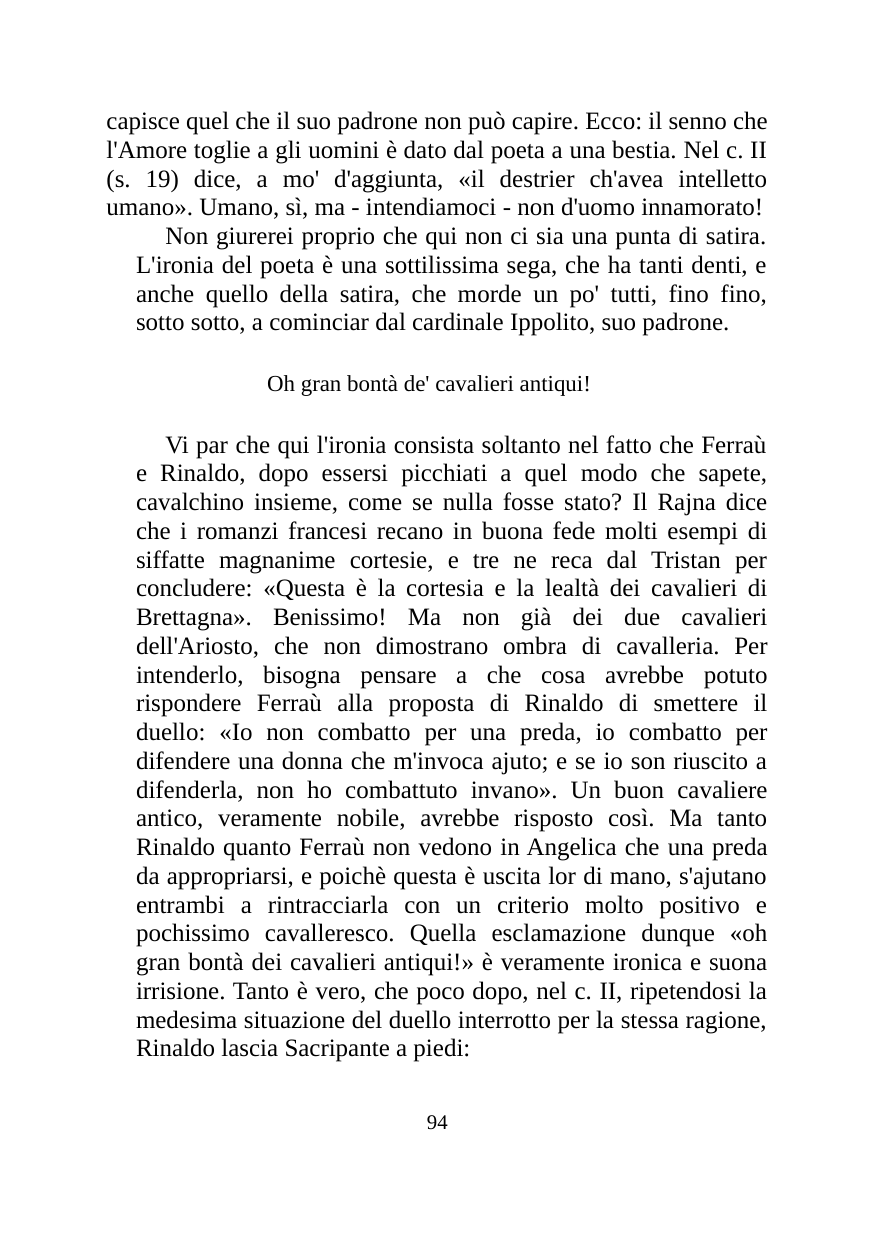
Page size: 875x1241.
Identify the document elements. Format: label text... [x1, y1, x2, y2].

text Vi par che qui l'ironia consista soltanto nel fatto che Ferraù e Rinaldo, dopo essersi picchiati a quel modo che sapete, cavalchino insieme, come se nulla fosse stato? Il Rajna dice che i romanzi francesi recano in buona fede molti esempi di siffatte magnanime cortesie, e tre ne reca dal Tristan per concludere: «Questa è la cortesia e la lealtà dei cavalieri di Brettagna». Benissimo! Ma non già dei due cavalieri dell'Ariosto, che non dimostrano ombra di cavalleria. Per intenderlo, bisogna pensare a che cosa avrebbe potuto rispondere Ferraù alla proposta di Rinaldo di smettere il duello: «Io non combatto per una preda, io combatto per difendere una donna che m'invoca ajuto; e se io son riuscito a difenderla, non ho combattuto invano». Un buon cavaliere antico, veramente nobile, avrebbe risposto così. Ma tanto Rinaldo quanto Ferraù non vedono in Angelica che una preda da appropriarsi, e poichè questa è uscita lor di mano, s'ajutano entrambi a rintracciarla con un criterio molto positivo e pochissimo cavalleresco. Quella esclamazione dunque «oh gran bontà dei cavalieri antiqui!» è veramente ironica e suona irrisione. Tanto è vero, che poco dopo, nel c. II, ripetendosi la medesima situazione del duello interrotto per la stessa ragione, Rinaldo lascia Sacripante a piedi: [136, 430, 768, 1062]
text capisce quel che il suo padrone non può capire. Ecco: il senno che l'Amore toglie a gli uomini è dato dal poeta a una bestia. Nel c. II (s. 19) dice, a mo' d'aggiunta, «il destrier ch'avea intelletto umano». Umano, sì, ma - intendiamoci - non d'uomo innamorato! [106, 106, 768, 221]
text Oh gran bontà de' cavalieri antiqui! [237, 370, 768, 396]
text Non giurerei proprio che qui non ci sia una punta di satira. L'ironia del poeta è una sottilissima sega, che ha tanti denti, e anche quello della satira, che morde un po' tutti, fino fino, sotto sotto, a cominciar dal cardinale Ippolito, suo padrone. [136, 221, 768, 336]
